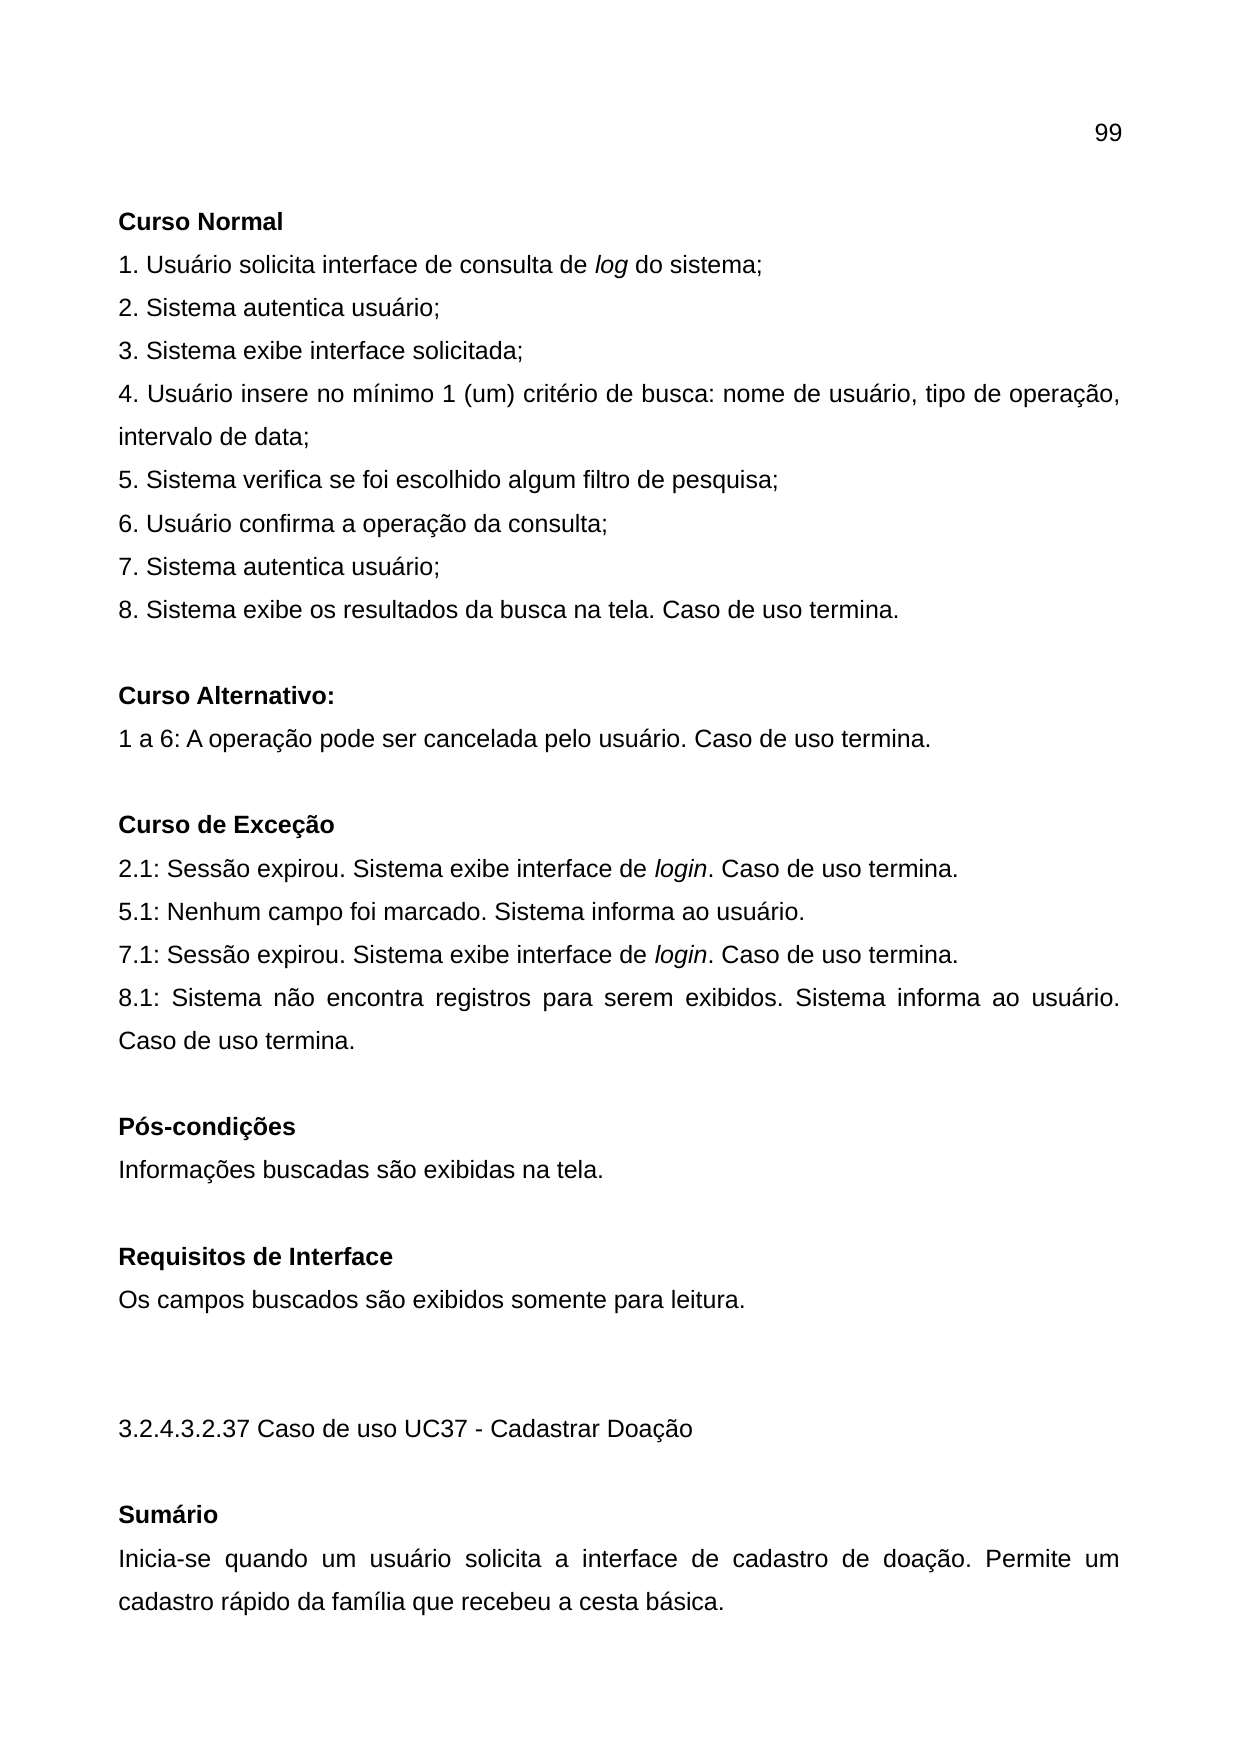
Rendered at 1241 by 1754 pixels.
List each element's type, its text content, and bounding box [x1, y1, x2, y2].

text 2. Sistema autentica usuário; [118, 293, 1122, 322]
text Inicia-se quando um usuário solicita a interface de cadastro de doação. Permite um cadastro rápido da família que recebeu a cesta básica. [118, 1543, 1122, 1615]
text 3. Sistema exibe interface solicitada; [118, 336, 1122, 365]
text Informações buscadas são exibidas na tela. [118, 1155, 1122, 1184]
text 8. Sistema exibe os resultados da busca na tela. Caso de uso termina. [118, 595, 1122, 623]
text 1 a 6: A operação pode ser cancelada pelo usuário. Caso de uso termina. [118, 724, 1122, 753]
text Curso Alternativo: [118, 681, 1122, 710]
text 4. Usuário insere no mínimo 1 (um) critério de busca: nome de usuário, tipo de operação, intervalo de data; [118, 379, 1122, 451]
text Requisitos de Interface [118, 1242, 1122, 1270]
text 8.1: Sistema não encontra registros para serem exibidos. Sistema informa ao usuário. Caso de uso termina. [118, 983, 1122, 1055]
text 3.2.4.3.2.37 Caso de uso UC37 - Cadastrar Doação [118, 1414, 1122, 1443]
text Pós-condições [118, 1112, 1122, 1141]
text Curso de Exceção [118, 810, 1122, 839]
text Sumário [118, 1500, 1122, 1529]
text 5.1: Nenhum campo foi marcado. Sistema informa ao usuário. [118, 897, 1122, 925]
text Curso Normal [118, 207, 1122, 235]
text 2.1: Sessão expirou. Sistema exibe interface de login. Caso de uso termina. [118, 853, 1122, 882]
text 5. Sistema verifica se foi escolhido algum filtro de pesquisa; [118, 465, 1122, 494]
text Os campos buscados são exibidos somente para leitura. [118, 1285, 1122, 1313]
text 1. Usuário solicita interface de consulta de log do sistema; [118, 250, 1122, 278]
text 6. Usuário confirma a operação da consulta; [118, 508, 1122, 537]
text 7. Sistema autentica usuário; [118, 552, 1122, 580]
text 7.1: Sessão expirou. Sistema exibe interface de login. Caso de uso termina. [118, 940, 1122, 968]
